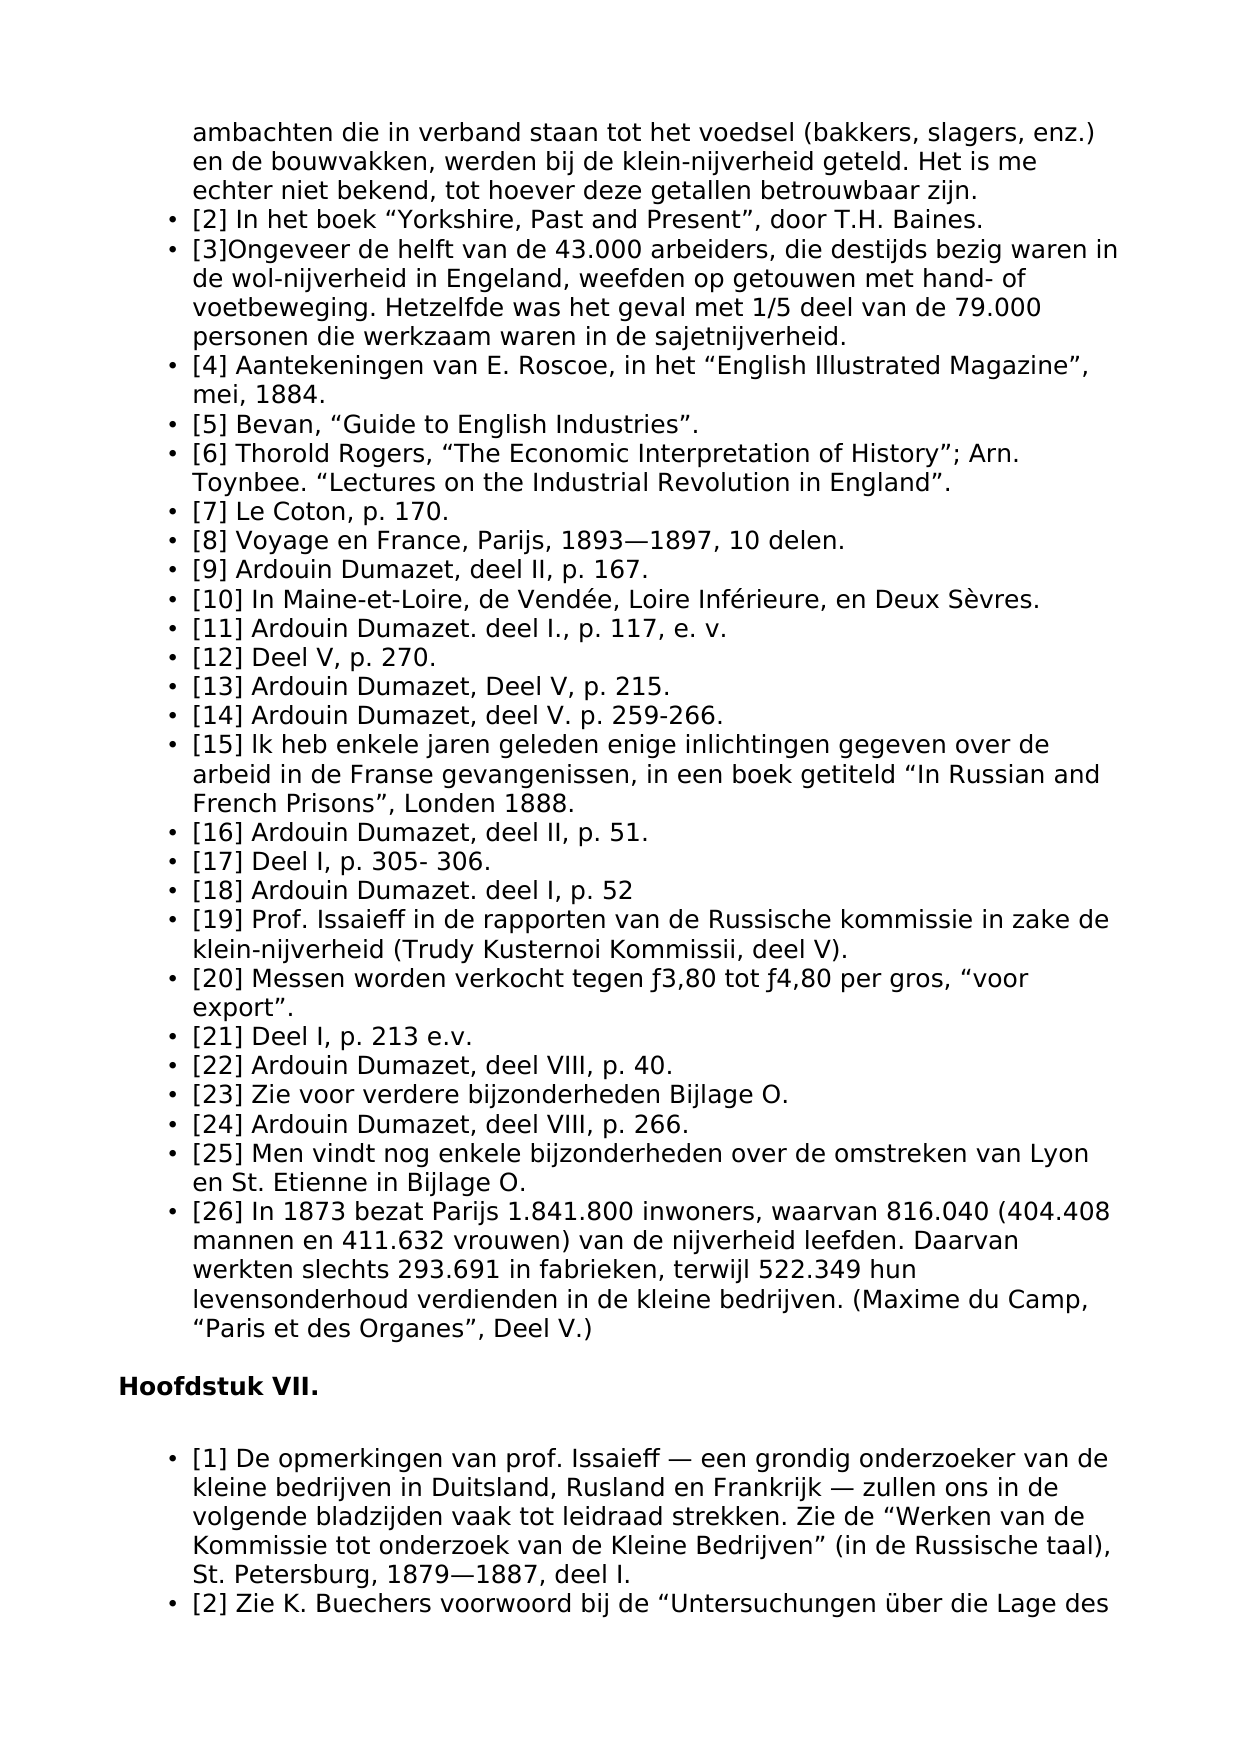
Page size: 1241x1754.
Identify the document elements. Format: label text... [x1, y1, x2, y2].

list [9] Ardouin Dumazet, deel II, p. 167. [177, 556, 1122, 585]
list [20] Messen worden verkocht tegen ƒ3,80 tot ƒ4,80 per gros, “voor export”. [177, 964, 1122, 1022]
list [18] Ardouin Dumazet. deel I, p. 52 [177, 876, 1122, 906]
list [22] Ardouin Dumazet, deel VIII, p. 40. [177, 1051, 1122, 1081]
list [6] Thorold Rogers, “The Economic Interpretation of History”; Arn. Toynbee. “Lectures on the Industrial Revolution in England”. [177, 439, 1122, 497]
list [21] Deel I, p. 213 e.v. [177, 1022, 1122, 1051]
list [3]Ongeveer de helft van de 43.000 arbeiders, die destijds bezig waren in de wol-nijverheid in Engeland, weefden op getouwen met hand- of voetbeweging. Hetzelfde was het geval met 1/5 deel van de 79.000 personen die werkzaam waren in de sajetnijverheid. [177, 235, 1122, 351]
list [26] In 1873 bezat Parijs 1.841.800 inwoners, waarvan 816.040 (404.408 mannen en 411.632 vrouwen) van de nijverheid leefden. Daarvan werkten slechts 293.691 in fabrieken, terwijl 522.349 hun levensonderhoud verdienden in de kleine bedrijven. (Maxime du Camp, “Paris et des Organes”, Deel V.) [177, 1197, 1122, 1343]
list [24] Ardouin Dumazet, deel VIII, p. 266. [177, 1110, 1122, 1139]
list [2] In het boek “Yorkshire, Past and Present”, door T.H. Baines. [177, 206, 1122, 235]
list [16] Ardouin Dumazet, deel II, p. 51. [177, 818, 1122, 847]
list [14] Ardouin Dumazet, deel V. p. 259-266. [177, 701, 1122, 731]
list [4] Aantekeningen van E. Roscoe, in het “English Illustrated Magazine”, mei, 1884. [177, 351, 1122, 410]
list [25] Men vindt nog enkele bijzonderheden over de omstreken van Lyon en St. Etienne in Bijlage O. [177, 1139, 1122, 1197]
list [7] Le Coton, p. 170. [177, 497, 1122, 526]
list [23] Zie voor verdere bijzonderheden Bijlage O. [177, 1081, 1122, 1110]
text Hoofdstuk VII. [118, 1373, 1122, 1402]
list ambachten die in verband staan tot het voedsel (bakkers, slagers, enz.) en de bouwvakken, werden bij de klein-nijverheid geteld. Het is me echter niet bekend, tot hoever deze getallen betrouwbaar zijn. [177, 118, 1122, 206]
list [5] Bevan, “Guide to English Industries”. [177, 410, 1122, 439]
list [2] Zie K. Buechers voorwoord bij de “Untersuchungen über die Lage des [177, 1589, 1122, 1619]
list [19] Prof. Issaieff in de rapporten van de Russische kommissie in zake de klein-nijverheid (Trudy Kusternoi Kommissii, deel V). [177, 906, 1122, 964]
list [12] Deel V, p. 270. [177, 643, 1122, 672]
list [8] Voyage en France, Parijs, 1893—1897, 10 delen. [177, 526, 1122, 556]
list [1] De opmerkingen van prof. Issaieff — een grondig onderzoeker van de kleine bedrijven in Duitsland, Rusland en Frankrijk — zullen ons in de volgende bladzijden vaak tot leidraad strekken. Zie de “Werken van de Kommissie tot onderzoek van de Kleine Bedrijven” (in de Russische taal), St. Petersburg, 1879—1887, deel I. [177, 1444, 1122, 1589]
list [10] In Maine-et-Loire, de Vendée, Loire Inférieure, en Deux Sèvres. [177, 585, 1122, 614]
list [17] Deel I, p. 305- 306. [177, 847, 1122, 876]
list [11] Ardouin Dumazet. deel I., p. 117, e. v. [177, 614, 1122, 643]
list [13] Ardouin Dumazet, Deel V, p. 215. [177, 672, 1122, 701]
list [15] lk heb enkele jaren geleden enige inlichtingen gegeven over de arbeid in de Franse gevangenissen, in een boek getiteld “In Russian and French Prisons”, Londen 1888. [177, 731, 1122, 818]
